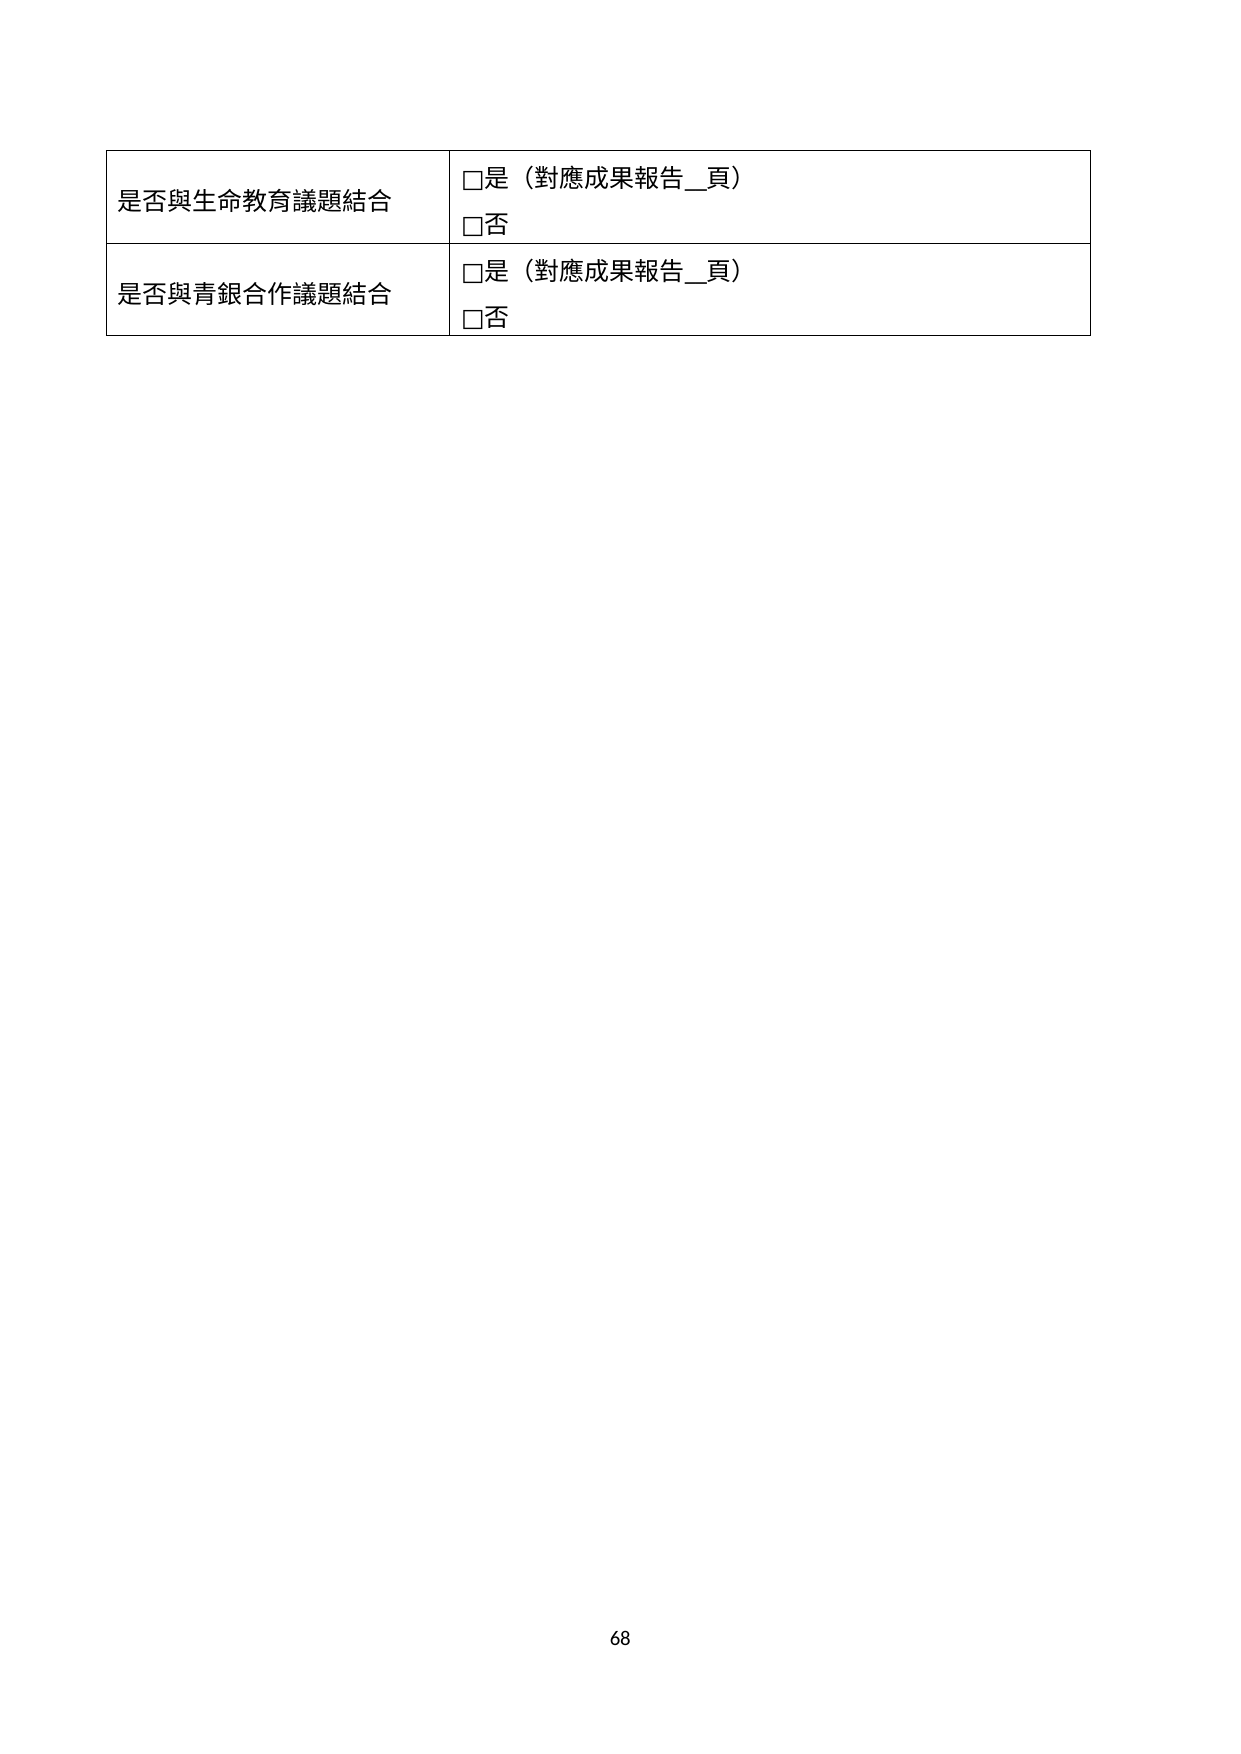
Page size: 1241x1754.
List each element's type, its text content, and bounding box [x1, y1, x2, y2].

table_cell □是（對應成果報告__頁） □否 [450, 244, 1090, 335]
table_cell 是否與生命教育議題結合 [107, 151, 449, 243]
table_cell 是否與青銀合作議題結合 [107, 244, 449, 335]
table_cell □是（對應成果報告__頁） □否 [450, 151, 1090, 243]
